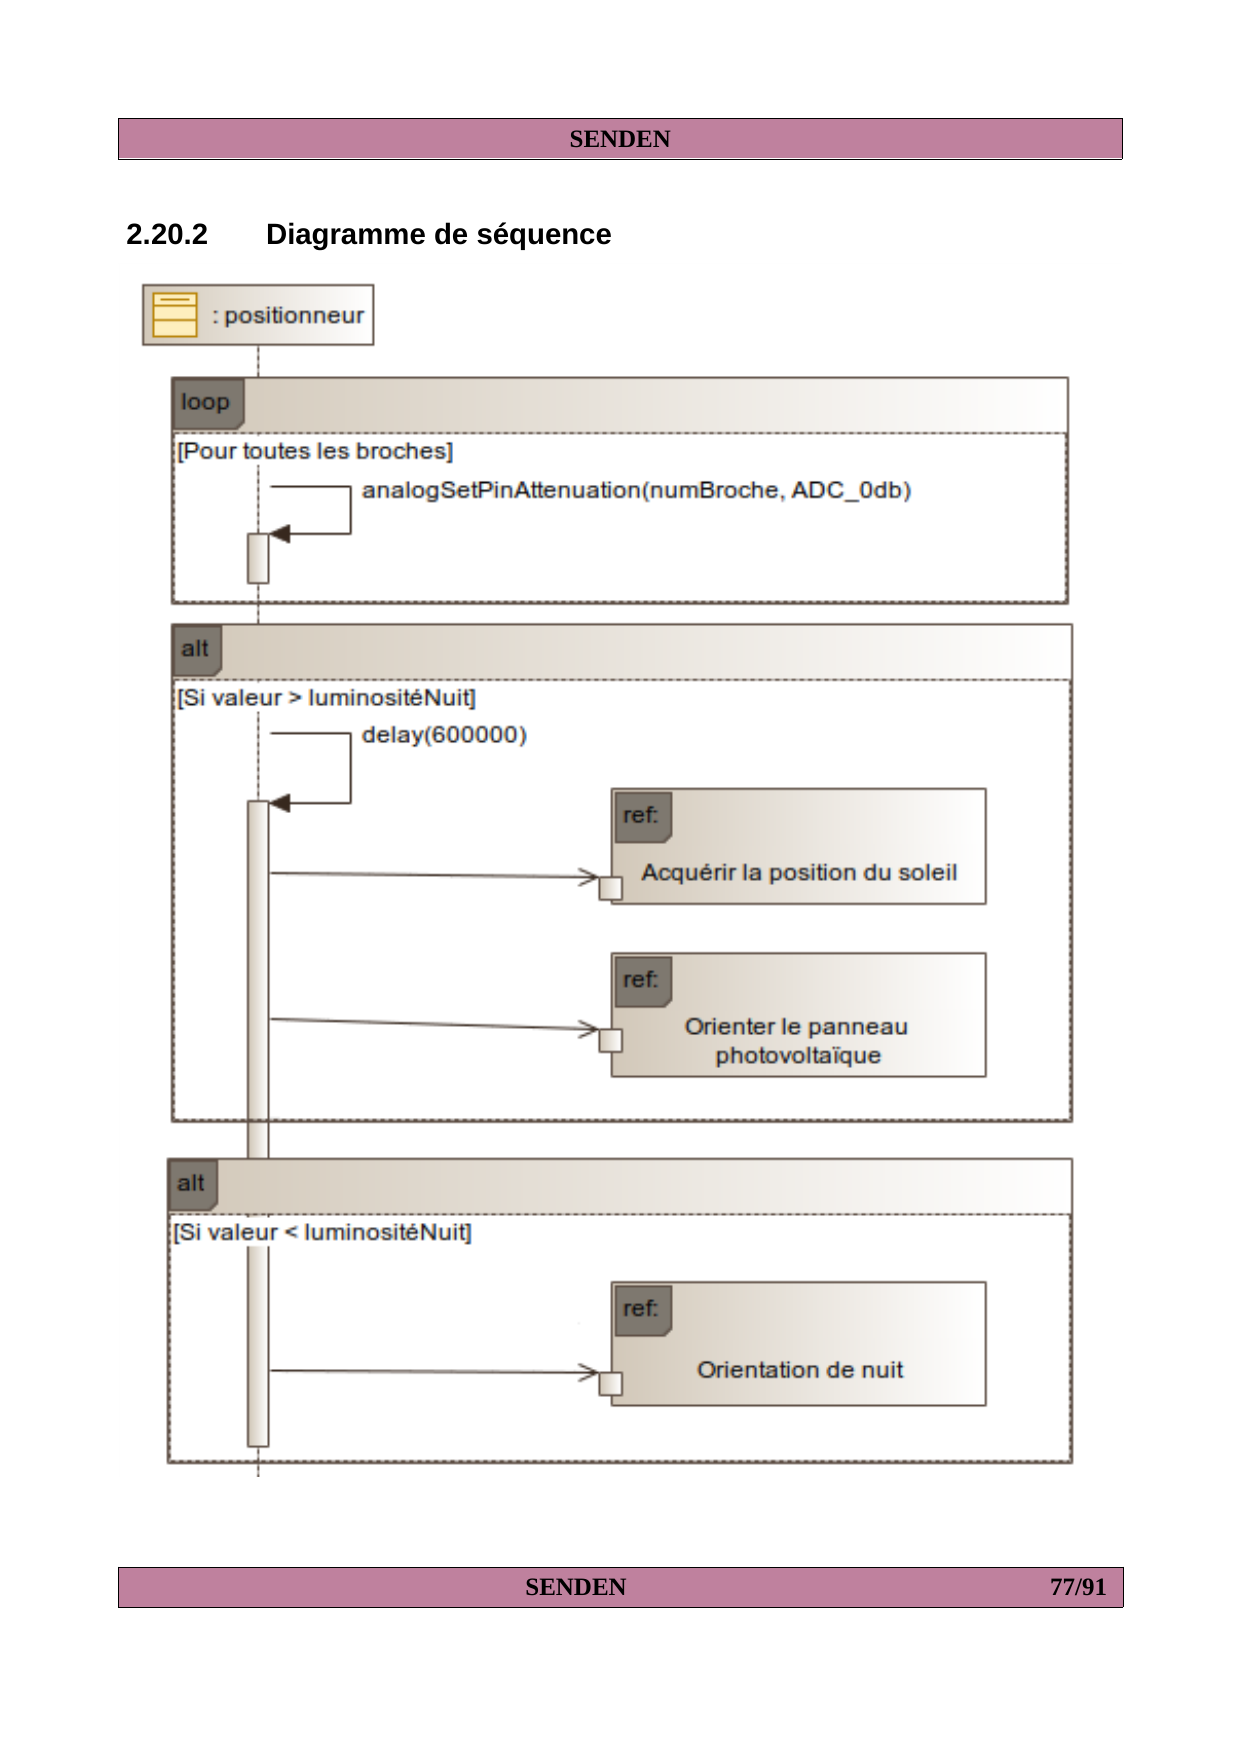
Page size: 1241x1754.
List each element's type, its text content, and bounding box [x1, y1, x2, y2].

subtitle Diagramme de séquence [118, 217, 1122, 251]
picture [118, 263, 1123, 1477]
